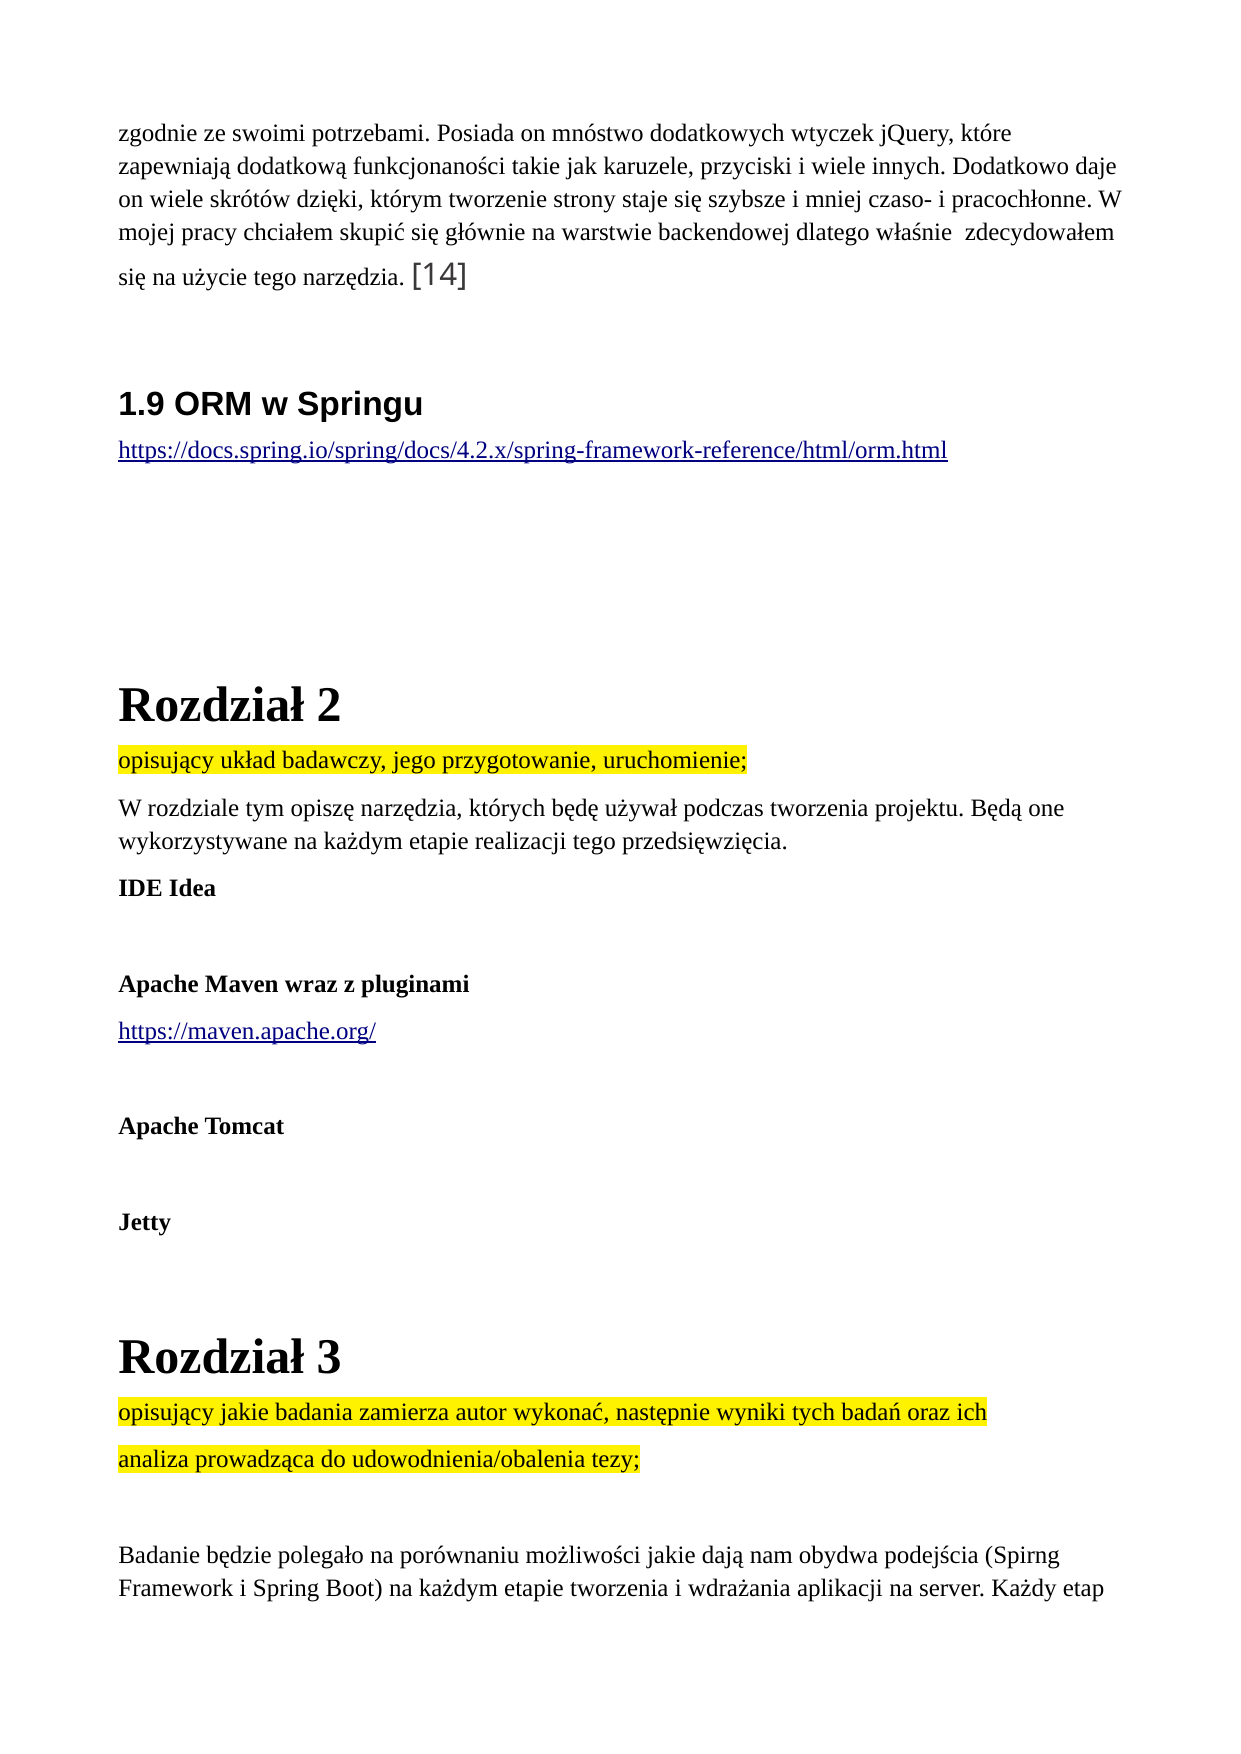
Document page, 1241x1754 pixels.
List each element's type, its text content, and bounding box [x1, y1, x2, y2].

text W rozdziale tym opiszę narzędzia, których będę używał podczas tworzenia projektu. Będą one wykorzystywane na każdym etapie realizacji tego przedsięwzięcia. [118, 793, 1122, 854]
subtitle Rozdział 3 [118, 1327, 1122, 1384]
text Jetty [118, 1207, 1122, 1235]
text https://docs.spring.io/spring/docs/4.2.x/spring-framework-reference/html/orm.html [118, 435, 1122, 464]
text https://maven.apache.org/ [118, 1016, 1122, 1045]
text zgodnie ze swoimi potrzebami. Posiada on mnóstwo dodatkowych wtyczek jQuery, które zapewniają dodatkową funkcjonaności takie jak karuzele, przyciski i wiele innych. Dodatkowo daje on wiele skrótów dzięki, którym tworzenie strony staje się szybsze i mniej czaso- i pracochłonne. W mojej pracy chciałem skupić się głównie na warstwie backendowej dlatego właśnie zdecydowałem się na użycie tego narzędzia. [14] [118, 118, 1122, 295]
text Apache Maven wraz z pluginami [118, 969, 1122, 997]
text analiza prowadząca do udowodnienia/obalenia tezy; [118, 1444, 1122, 1473]
text opisujący układ badawczy, jego przygotowanie, uruchomienie; [118, 745, 1122, 774]
text Badanie będzie polegało na porównaniu możliwości jakie dają nam obydwa podejścia (Spirng Framework i Spring Boot) na każdym etapie tworzenia i wdrażania aplikacji na server. Każdy etap [118, 1540, 1122, 1601]
subtitle 1.9 ORM w Springu [118, 384, 1122, 423]
text IDE Idea [118, 873, 1122, 902]
subtitle Rozdział 2 [118, 675, 1122, 733]
text opisujący jakie badania zamierza autor wykonać, następnie wyniki tych badań oraz ich [118, 1397, 1122, 1426]
text Apache Tomcat [118, 1111, 1122, 1140]
